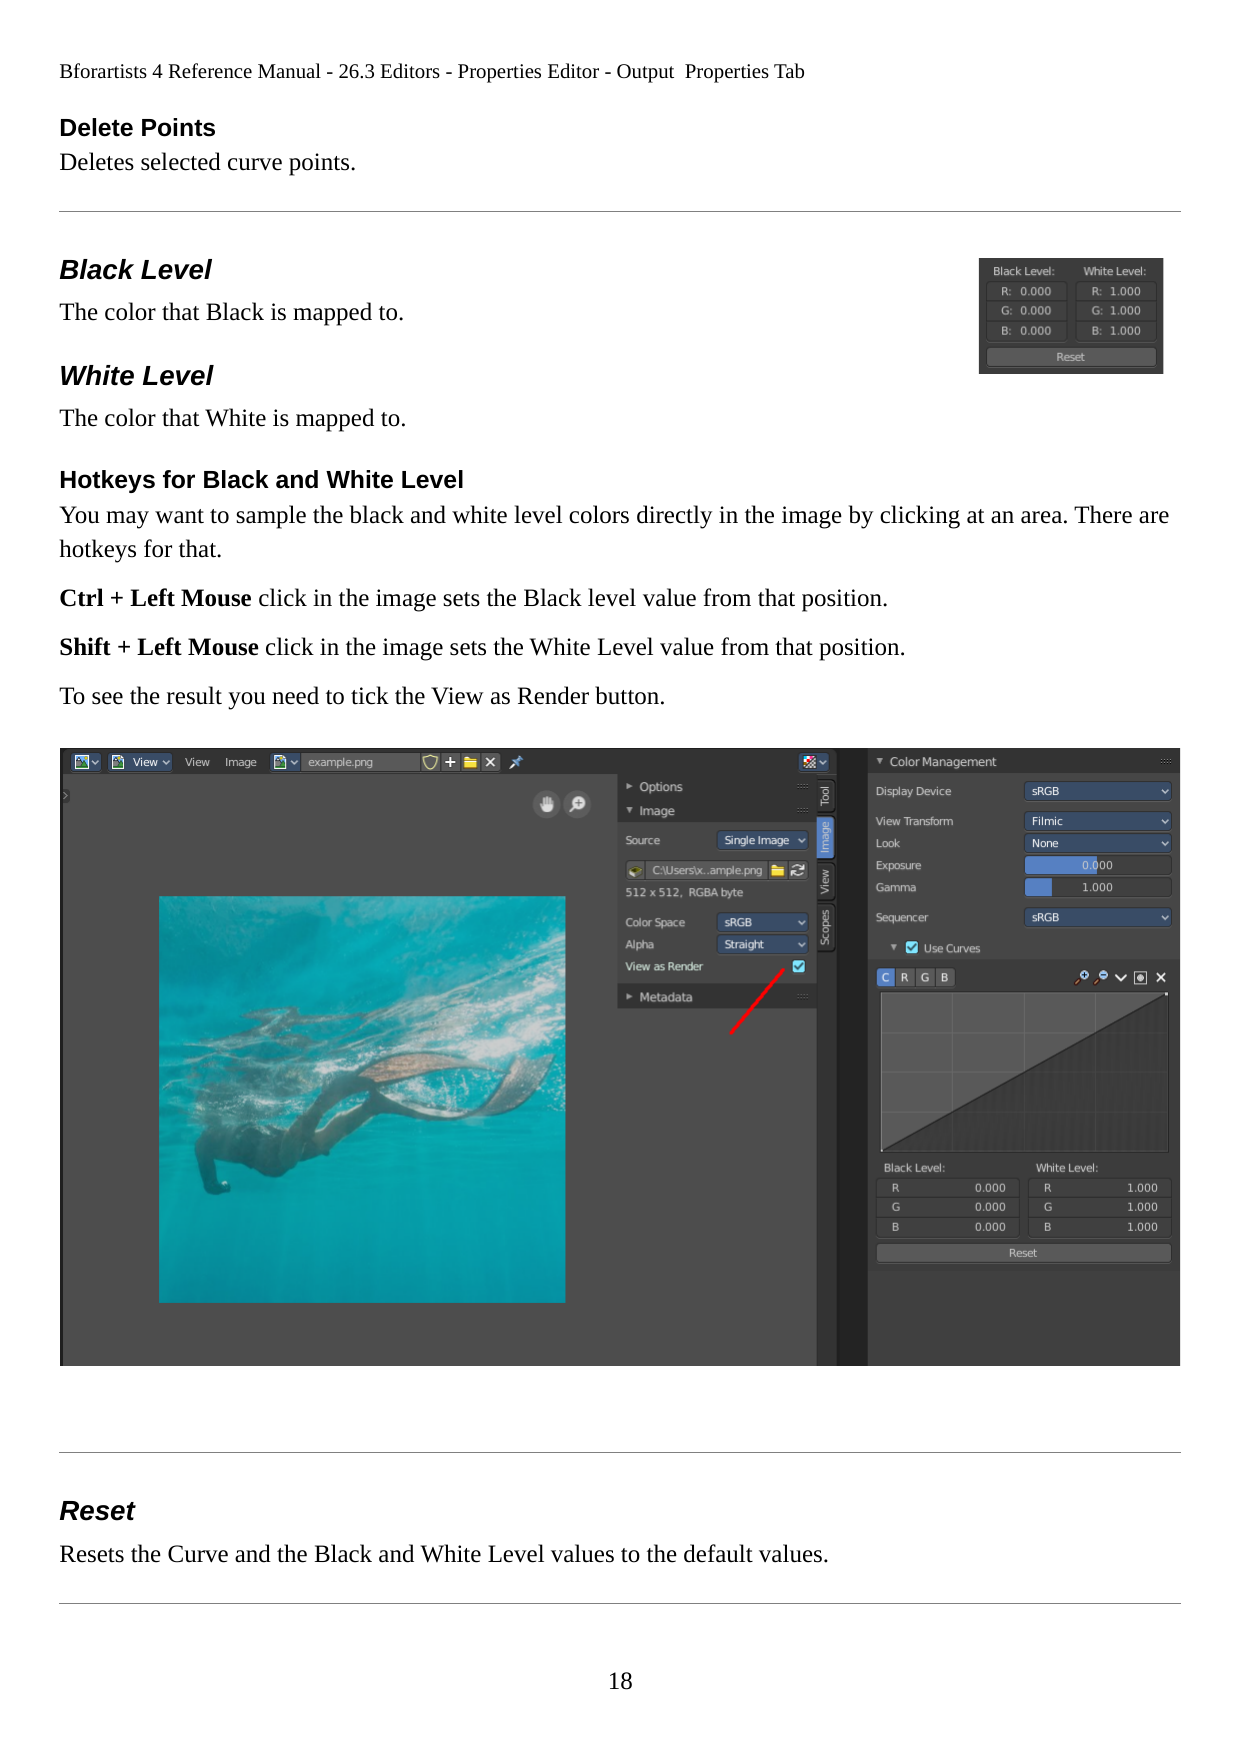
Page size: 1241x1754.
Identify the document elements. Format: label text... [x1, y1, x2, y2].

text Shift + Left Mouse click in the image sets the White Level value from that position. [59, 632, 1181, 661]
subtitle Hotkeys for Black and White Level [59, 465, 1181, 493]
subtitle Black Level [59, 253, 1181, 285]
picture [978, 258, 1164, 374]
text The color that Black is mapped to. [59, 297, 978, 326]
text You may want to sample the black and white level colors directly in the image by clicking at an area. There are hotkeys for that. [59, 500, 1181, 563]
subtitle White Level [59, 359, 1181, 391]
text The color that White is mapped to. [59, 403, 1181, 432]
subtitle Delete Points [59, 113, 1181, 141]
text Deletes selected curve points. [59, 147, 1181, 176]
picture [60, 748, 1181, 1366]
text To see the result you need to tick the View as Render button. [59, 681, 1181, 710]
text Resets the Curve and the Black and White Level values to the default values. [59, 1539, 1181, 1568]
subtitle Reset [59, 1494, 1181, 1526]
text Ctrl + Left Mouse click in the image sets the Black level value from that position. [59, 583, 1181, 612]
